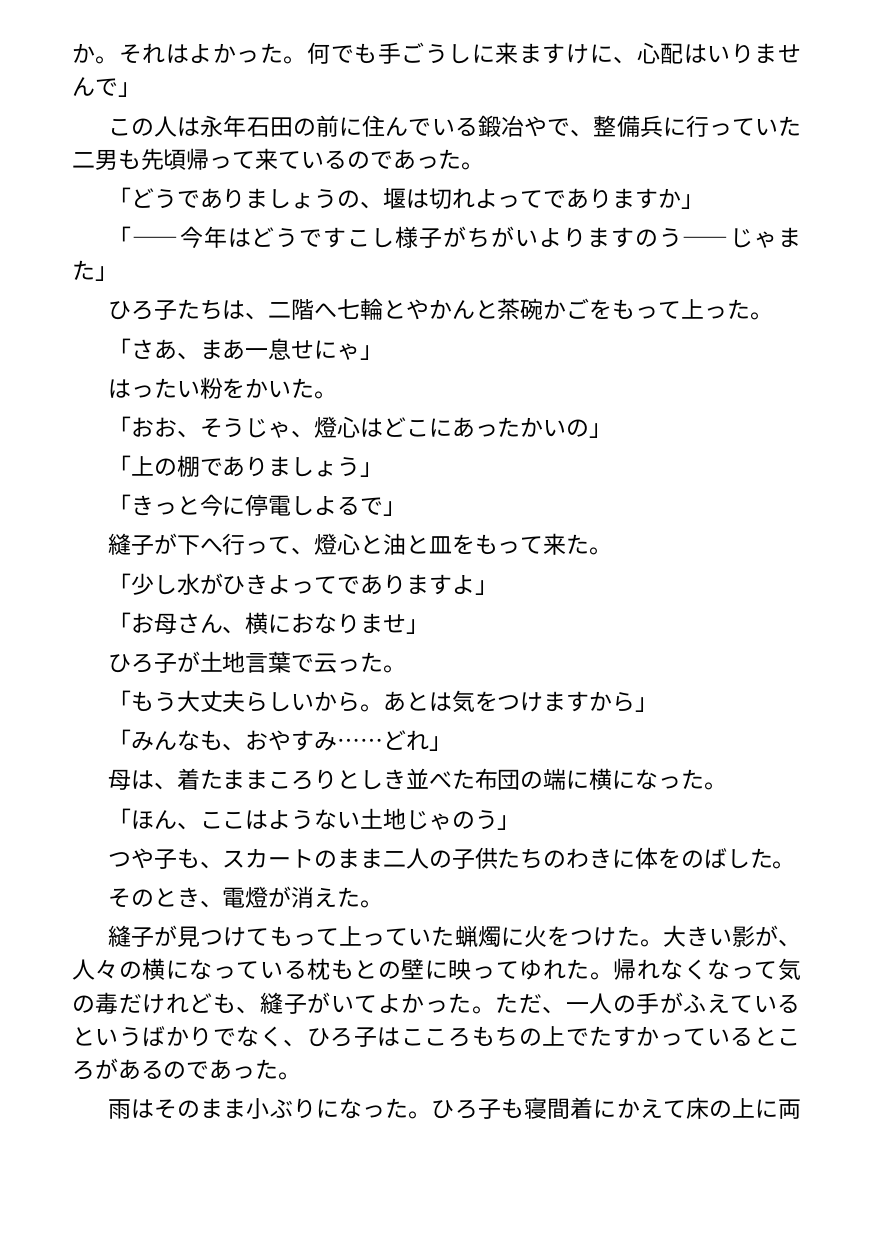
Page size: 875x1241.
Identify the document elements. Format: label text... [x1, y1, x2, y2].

text 「上の棚でありましょう」 [72, 449, 802, 482]
text ひろ子が土地言葉で云った。 [72, 645, 802, 678]
text 「――今年はどうですこし様子がちがいよりますのう――じゃまた」 [72, 220, 802, 286]
text はったい粉をかいた。 [72, 371, 802, 404]
text 「きっと今に停電しよるで」 [72, 488, 802, 521]
text 「もう大丈夫らしいから。あとは気をつけますから」 [72, 684, 802, 717]
text そのとき、電燈が消えた。 [72, 880, 802, 913]
text この人は永年石田の前に住んでいる鍛冶やで、整備兵に行っていた二男も先頃帰って来ているのであった。 [72, 108, 802, 175]
text 「少し水がひきよってでありますよ」 [72, 567, 802, 600]
text 「お母さん、横におなりませ」 [72, 606, 802, 639]
text 母は、着たままころりとしき並べた布団の端に横になった。 [72, 762, 802, 796]
text ひろ子たちは、二階へ七輪とやかんと茶碗かごをもって上った。 [72, 292, 802, 326]
text か。それはよかった。何でも手ごうしに来ますけに、心配はいりませんで」 [72, 36, 802, 102]
text 縫子が下へ行って、燈心と油と皿をもって来た。 [72, 527, 802, 561]
text 「みんなも、おやすみ……どれ」 [72, 723, 802, 756]
text 「ほん、ここはようない土地じゃのう」 [72, 802, 802, 835]
text 「どうでありましょうの、堰は切れよってでありますか」 [72, 181, 802, 214]
text 「さあ、まあ一息せにゃ」 [72, 332, 802, 365]
text 雨はそのまま小ぶりになった。ひろ子も寝間着にかえて床の上に両 [72, 1091, 802, 1124]
text 「おお、そうじゃ、燈心はどこにあったかいの」 [72, 410, 802, 443]
text つや子も、スカートのまま二人の子供たちのわきに体をのばした。 [72, 841, 802, 874]
text 縫子が見つけてもって上っていた蝋燭に火をつけた。大きい影が、人々の横になっている枕もとの壁に映ってゆれた。帰れなくなって気の毒だけれども、縫子がいてよかった。ただ、一人の手がふえているというばかりでなく、ひろ子はこころもちの上でたすかっているところがあるのであった。 [72, 919, 802, 1085]
